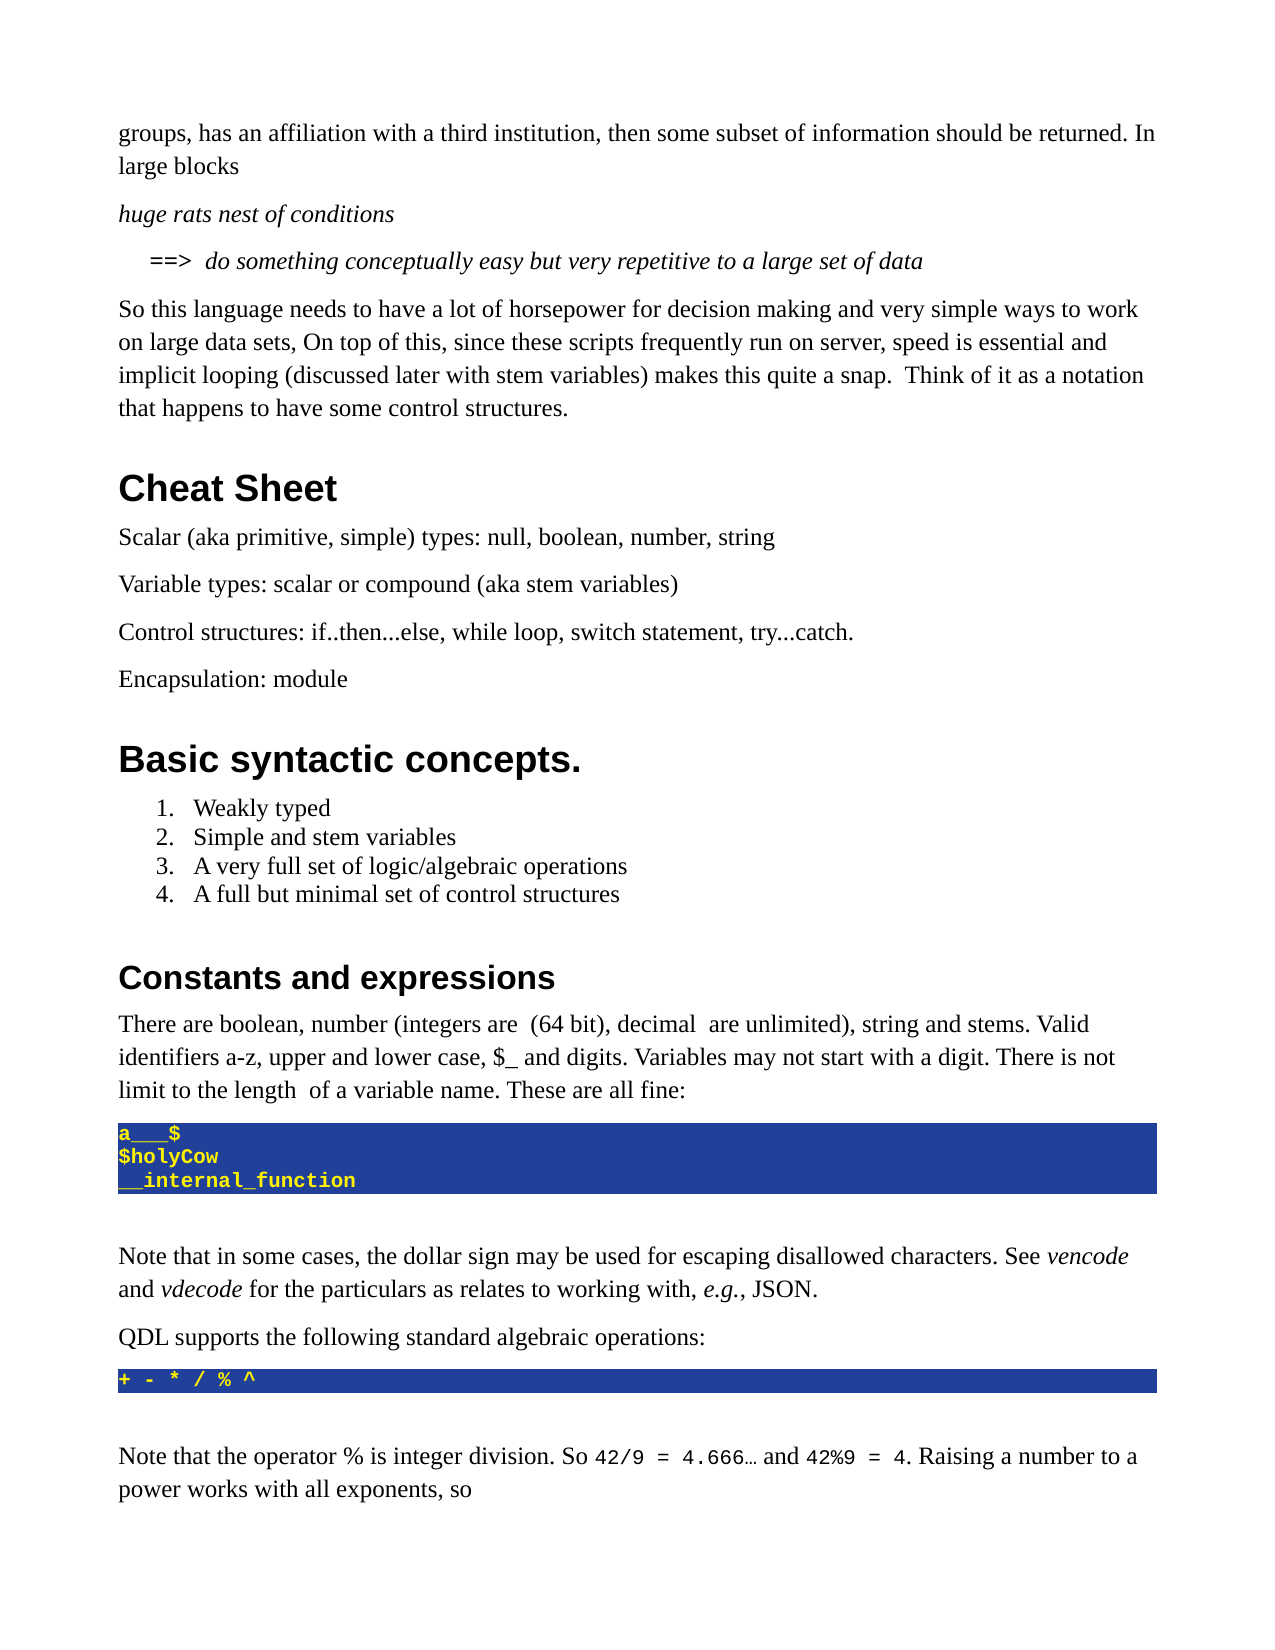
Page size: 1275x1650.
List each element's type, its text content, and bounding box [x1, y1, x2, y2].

subtitle Cheat Sheet [118, 466, 1157, 509]
text groups, has an affiliation with a third institution, then some subset of information should be returned. In large blocks [118, 118, 1157, 180]
list A full but minimal set of control structures [156, 879, 1157, 908]
subtitle Constants and expressions [118, 958, 1157, 997]
text Encapsulation: module [118, 664, 1157, 693]
list A very full set of logic/algebraic operations [156, 851, 1157, 879]
text $holyCow [118, 1146, 1157, 1170]
subtitle Basic syntactic concepts. [118, 737, 1157, 781]
text + - * / % ^ [118, 1369, 1157, 1393]
text QDL supports the following standard algebraic operations: [118, 1322, 1157, 1351]
text Variable types: scalar or compound (aka stem variables) [118, 569, 1157, 598]
list Weakly typed [156, 793, 1157, 822]
text So this language needs to have a lot of horsepower for decision making and very simple ways to work on large data sets, On top of this, since these scripts frequently run on server, speed is essential and implicit looping (discussed later with stem variables) makes this quite a snap. Think of it as a notation that happens to have some control structures. [118, 294, 1157, 422]
text a___$ [118, 1123, 1157, 1146]
text ==> do something conceptually easy but very repetitive to a large set of data [118, 246, 1157, 275]
text __internal_function [118, 1170, 1157, 1194]
text There are boolean, number (integers are (64 bit), decimal are unlimited), string and stems. Valid identifiers a-z, upper and lower case, $_ and digits. Variables may not start with a digit. There is not limit to the length of a variable name. These are all fine: [118, 1009, 1157, 1104]
text Note that the operator % is integer division. So 42/9 = 4.666… and 42%9 = 4. Raising a number to a power works with all exponents, so [118, 1441, 1157, 1503]
list Simple and stem variables [156, 822, 1157, 851]
text Control structures: if..then...else, while loop, switch statement, try...catch. [118, 617, 1157, 646]
text Note that in some cases, the dollar sign may be used for escaping disallowed characters. See vencode and vdecode for the particulars as relates to working with, e.g., JSON. [118, 1241, 1157, 1303]
text huge rats nest of conditions [118, 199, 1157, 227]
text Scalar (aka primitive, simple) types: null, boolean, number, string [118, 522, 1157, 551]
